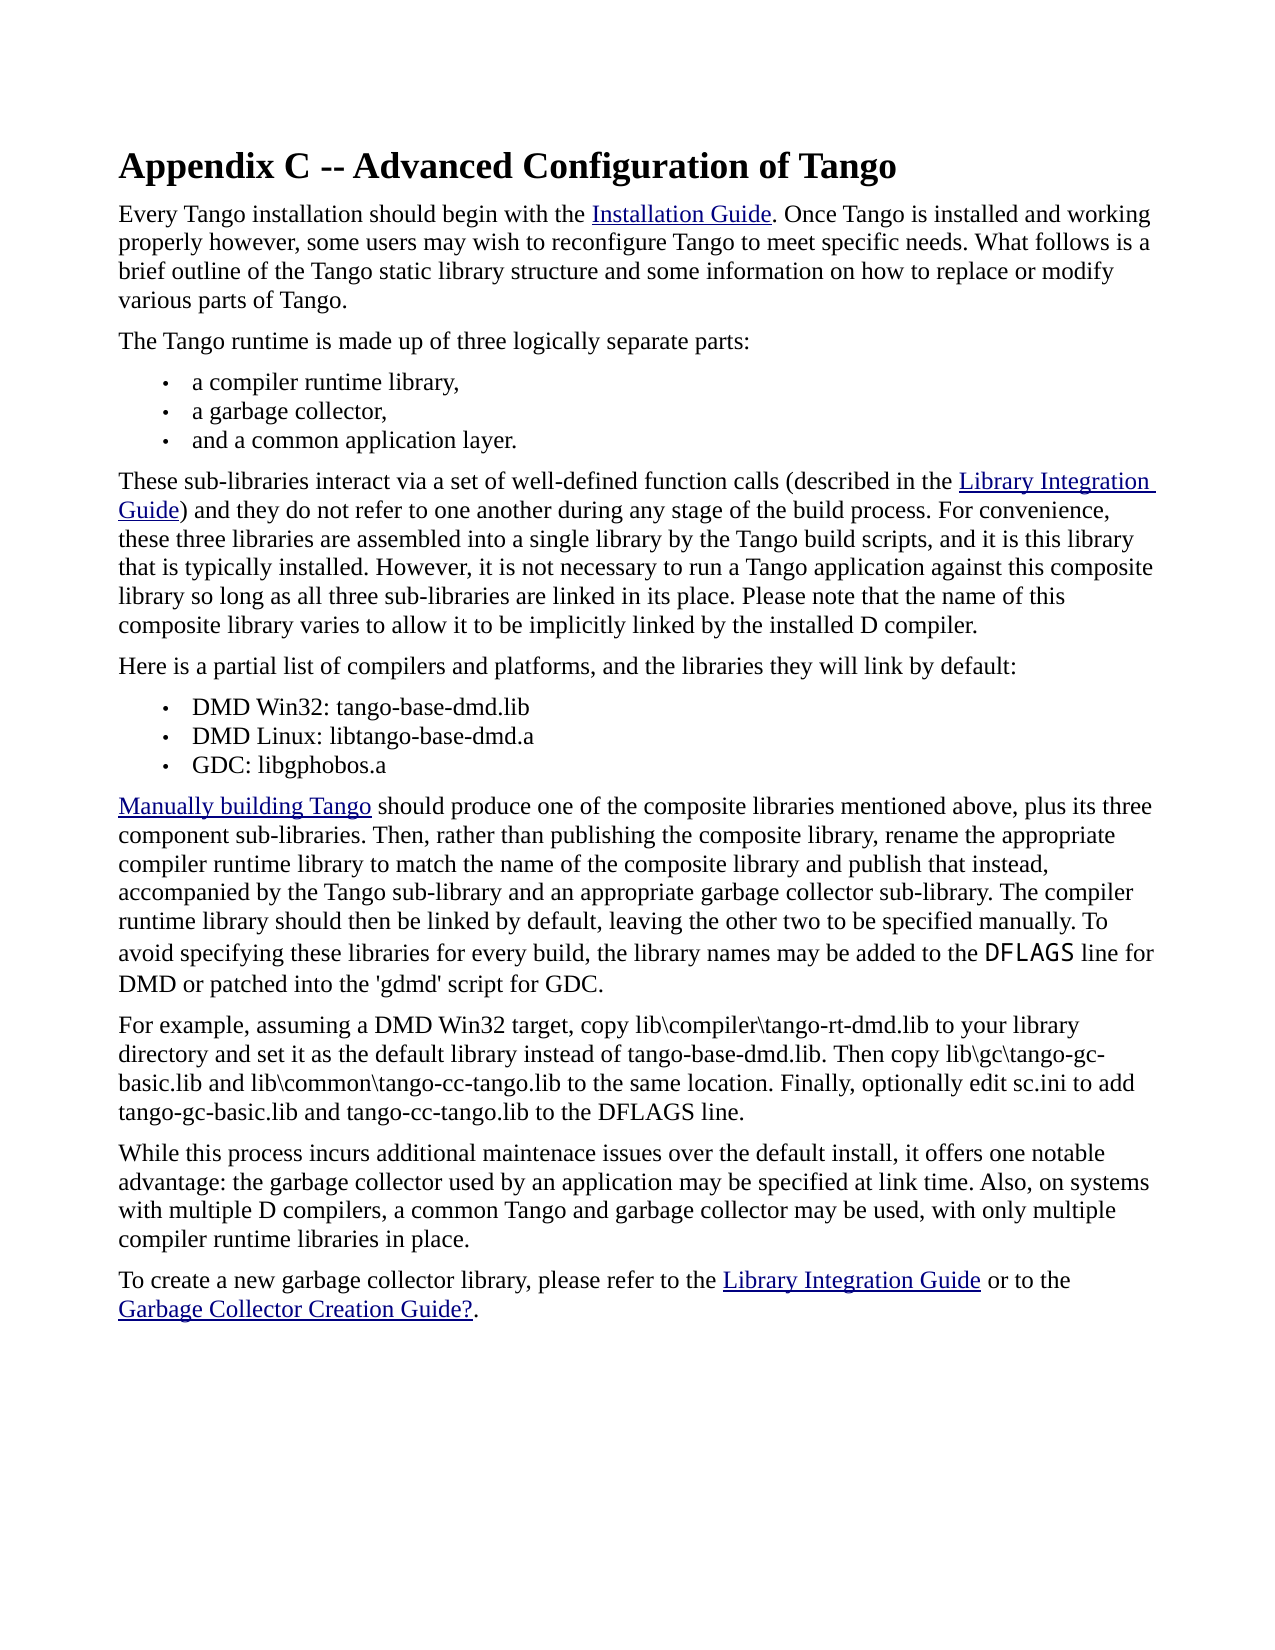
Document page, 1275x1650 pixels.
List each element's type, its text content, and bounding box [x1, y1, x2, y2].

text These sub-libraries interact via a set of well-defined function calls (described in the Library Integration Guide) and they do not refer to one another during any stage of the build process. For convenience, these three libraries are assembled into a single library by the Tango build scripts, and it is this library that is typically installed. However, it is not necessary to run a Tango application against this composite library so long as all three sub-libraries are linked in its place. Please note that the name of this composite library varies to allow it to be implicitly linked by the installed D compiler. [118, 466, 1157, 639]
list and a common application layer. [162, 425, 1157, 454]
text Here is a partial list of compilers and platforms, and the libraries they will link by default: [118, 651, 1157, 680]
text While this process incurs additional maintenace issues over the default install, it offers one notable advantage: the garbage collector used by an application may be specified at link time. Also, on systems with multiple D compilers, a common Tango and garbage collector may be used, with only multiple compiler runtime libraries in place. [118, 1138, 1157, 1253]
text Manually building Tango should produce one of the composite libraries mentioned above, plus its three component sub-libraries. Then, rather than publishing the composite library, rename the appropriate compiler runtime library to match the name of the composite library and publish that instead, accompanied by the Tango sub-library and an appropriate garbage collector sub-library. The compiler runtime library should then be linked by default, leaving the other two to be specified manually. To avoid specifying these libraries for every build, the library names may be added to the DFLAGS line for DMD or patched into the 'gdmd' script for GDC. [118, 791, 1157, 998]
text To create a new garbage collector library, please refer to the Library Integration Guide or to the Garbage Collector Creation Guide?. [118, 1265, 1157, 1323]
list GDC: libgphobos.a [162, 750, 1157, 779]
list DMD Linux: libtango-base-dmd.a [162, 721, 1157, 750]
text The Tango runtime is made up of three logically separate parts: [118, 326, 1157, 355]
list a garbage collector, [162, 396, 1157, 425]
list a compiler runtime library, [162, 367, 1157, 396]
list DMD Win32: tango-base-dmd.lib [162, 692, 1157, 721]
text For example, assuming a DMD Win32 target, copy lib\compiler\tango-rt-dmd.lib to your library directory and set it as the default library instead of tango-base-dmd.lib. Then copy lib\gc\tango-gc-basic.lib and lib\common\tango-cc-tango.lib to the same location. Finally, optionally edit sc.ini to add tango-gc-basic.lib and tango-cc-tango.lib to the DFLAGS line. [118, 1010, 1157, 1125]
subtitle Appendix C -- Advanced Configuration of Tango [118, 143, 1157, 186]
text Every Tango installation should begin with the Installation Guide. Once Tango is installed and working properly however, some users may wish to reconfigure Tango to meet specific needs. What follows is a brief outline of the Tango static library structure and some information on how to replace or modify various parts of Tango. [118, 199, 1157, 314]
